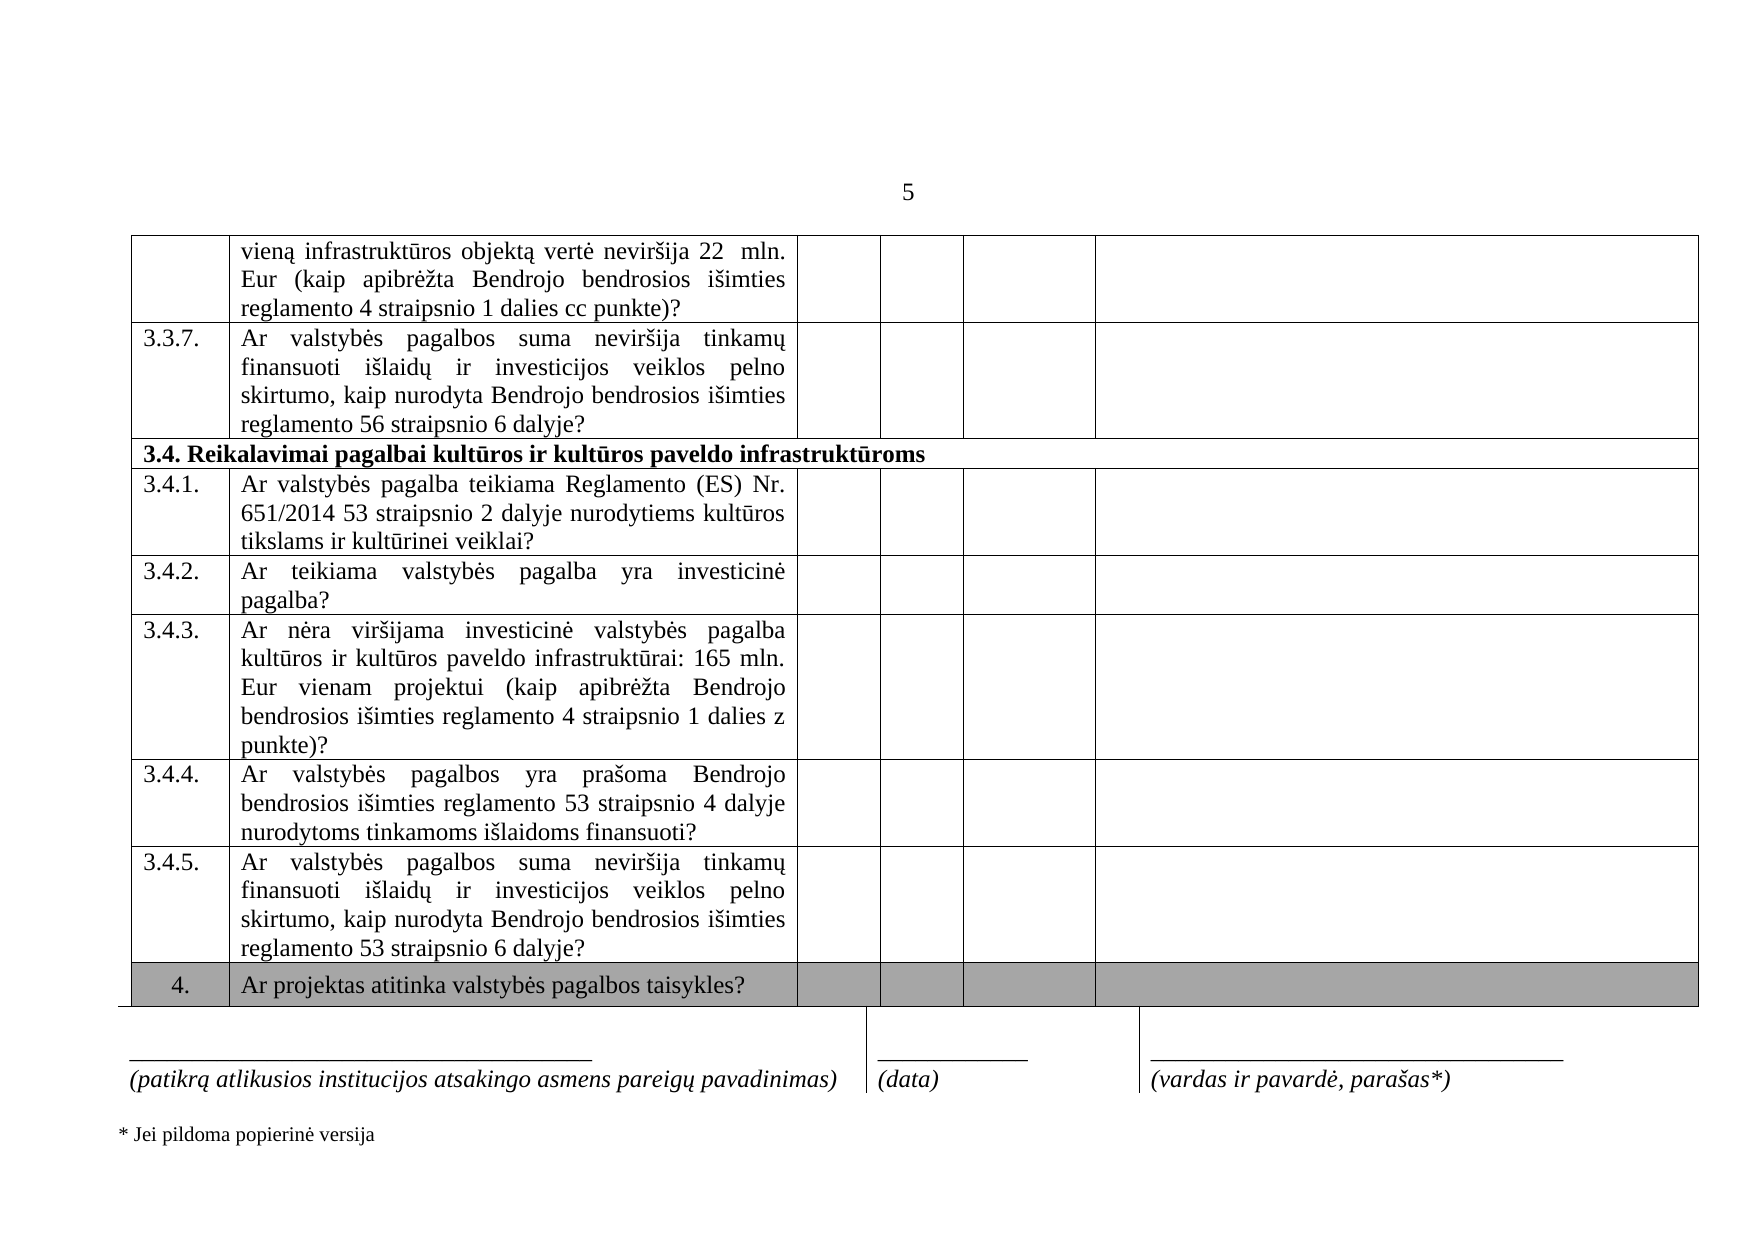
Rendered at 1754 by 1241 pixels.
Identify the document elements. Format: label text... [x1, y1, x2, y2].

table_cell [881, 323, 963, 438]
table_cell [1639, 1007, 1698, 1093]
table_cell [1096, 556, 1698, 614]
table_cell [964, 556, 1095, 614]
table_cell Ar valstybės pagalbos yra prašoma Bendrojo bendrosios išimties reglamento 53 straipsnio 4 dalyje nurodytoms tinkamoms išlaidoms finansuoti? [230, 760, 797, 846]
table_cell [798, 556, 880, 614]
table_cell [798, 615, 880, 758]
table_cell 3.4.4. [132, 760, 229, 846]
table_cell [1096, 236, 1698, 322]
table_cell [964, 469, 1095, 555]
table_cell [798, 760, 880, 846]
table_cell Ar valstybės pagalbos suma neviršija tinkamų finansuoti išlaidų ir investicijos veiklos pelno skirtumo, kaip nurodyta Bendrojo bendrosios išimties reglamento 56 straipsnio 6 dalyje? [230, 323, 797, 438]
table_cell [118, 614, 131, 758]
table_cell 3.4. Reikalavimai pagalbai kultūros ir kultūros paveldo infrastruktūroms [132, 439, 1698, 468]
table_cell [1096, 323, 1698, 438]
table_cell [1096, 847, 1698, 962]
table_cell [964, 847, 1095, 962]
table_cell [881, 556, 963, 614]
table_cell [118, 235, 131, 322]
table_cell [881, 963, 963, 1006]
table_cell 3.3.7. [132, 323, 229, 438]
table_cell [798, 323, 880, 438]
table_cell [881, 615, 963, 758]
table_cell [881, 847, 963, 962]
table_cell [798, 963, 880, 1006]
table_cell [118, 468, 131, 555]
table_cell ____________ (data) [867, 1007, 1139, 1093]
table_cell [798, 236, 880, 322]
table_cell _________________________________ (vardas ir pavardė, parašas*) [1140, 1007, 1639, 1093]
table_cell 3.4.3. [132, 615, 229, 758]
table_cell [798, 469, 880, 555]
table_cell [118, 759, 131, 846]
table_cell [118, 322, 131, 438]
table_cell 3.4.2. [132, 556, 229, 614]
table_cell [798, 847, 880, 962]
table_cell [118, 846, 131, 962]
table_cell [881, 236, 963, 322]
table_cell vieną infrastruktūros objektą vertė neviršija 22 mln. Eur (kaip apibrėžta Bendrojo bendrosios išimties reglamento 4 straipsnio 1 dalies cc punkte)? [230, 236, 797, 322]
table_cell 4. [132, 963, 229, 1006]
table_cell Ar teikiama valstybės pagalba yra investicinė pagalba? [230, 556, 797, 614]
table_cell [964, 323, 1095, 438]
table_cell [964, 760, 1095, 846]
table_cell [118, 962, 131, 1006]
table_cell _____________________________________ (patikrą atlikusios institucijos atsakingo asmens pareigų pavadinimas) [118, 1007, 866, 1093]
table_cell Ar valstybės pagalba teikiama Reglamento (ES) Nr. 651/2014 53 straipsnio 2 dalyje nurodytiems kultūros tikslams ir kultūrinei veiklai? [230, 469, 797, 555]
table_cell Ar valstybės pagalbos suma neviršija tinkamų finansuoti išlaidų ir investicijos veiklos pelno skirtumo, kaip nurodyta Bendrojo bendrosios išimties reglamento 53 straipsnio 6 dalyje? [230, 847, 797, 962]
table_cell 3.4.5. [132, 847, 229, 962]
table_cell Ar nėra viršijama investicinė valstybės pagalba kultūros ir kultūros paveldo infrastruktūrai: 165 mln. Eur vienam projektui (kaip apibrėžta Bendrojo bendrosios išimties reglamento 4 straipsnio 1 dalies z punkte)? [230, 615, 797, 758]
table_cell [881, 469, 963, 555]
table_cell [1096, 469, 1698, 555]
table_cell [118, 438, 131, 468]
table_cell [964, 615, 1095, 758]
table_cell [132, 236, 229, 322]
table_cell [118, 555, 131, 614]
table_cell [1096, 760, 1698, 846]
table_cell 3.4.1. [132, 469, 229, 555]
text * Jei pildoma popierinė versija [118, 1122, 1698, 1146]
table_cell [1096, 963, 1698, 1006]
table_cell [964, 236, 1095, 322]
table_cell Ar projektas atitinka valstybės pagalbos taisykles? [230, 963, 797, 1006]
table_cell [964, 963, 1095, 1006]
table_cell [1096, 615, 1698, 758]
table_cell [881, 760, 963, 846]
